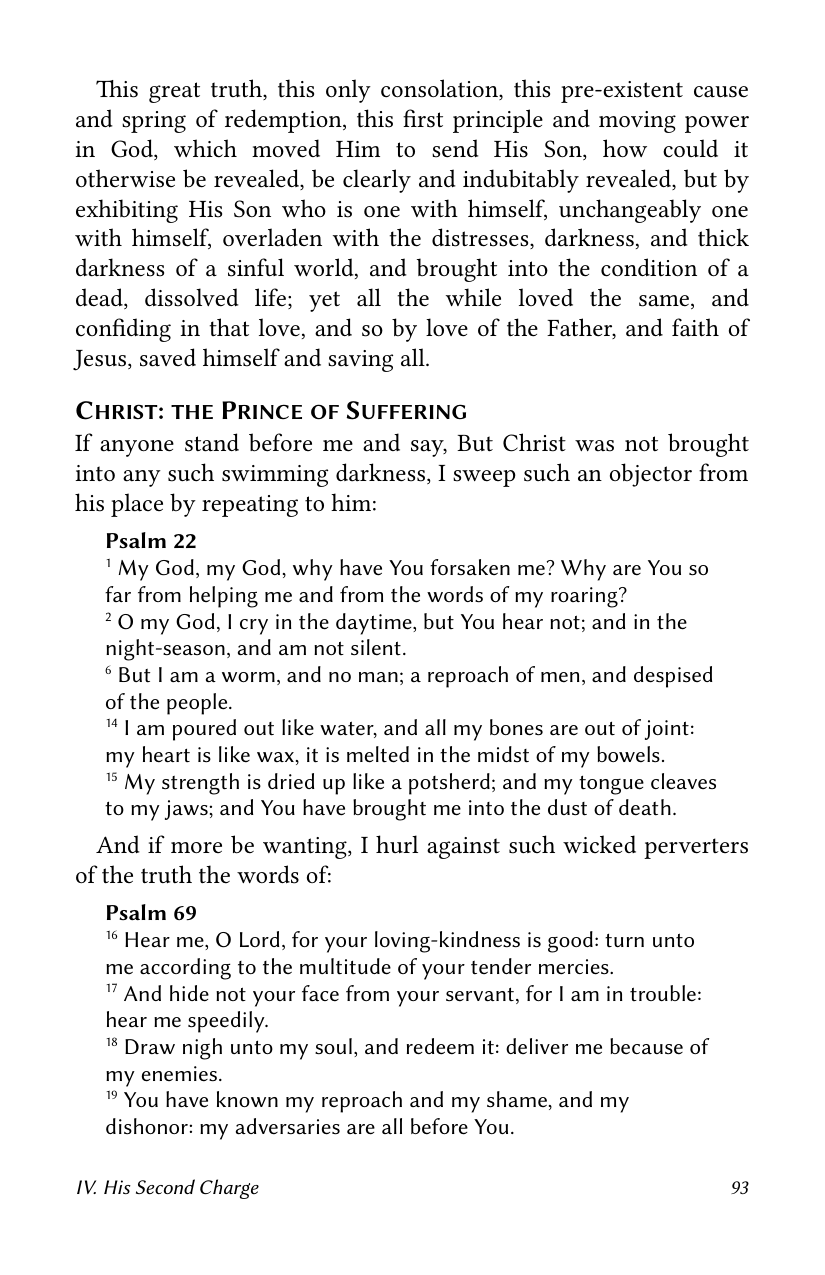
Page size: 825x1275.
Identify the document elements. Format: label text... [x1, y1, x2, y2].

text 2 O my God, I cry in the daytime, but You hear not; and in the night-season, and am not silent. [105, 608, 720, 661]
subtitle Christ: the Prince of Suffering [75, 395, 750, 426]
text 18 Draw nigh unto my soul, and redeem it: deliver me because of my enemies. [105, 1034, 720, 1087]
text 19 You have known my reproach and my shame, and my dishonor: my adversaries are all before You. [105, 1087, 720, 1140]
text And if more be wanting, I hurl against such wicked perverters of the truth the words of: [75, 831, 750, 889]
text 14 I am poured out like water, and all my bones are out of joint: my heart is like wax, it is melted in the midst of my bowels. [105, 715, 720, 768]
text This great truth, this only consolation, this pre-existent cause and spring of redemption, this first principle and moving power in God, which moved Him to send His Son, how could it otherwise be revealed, be clearly and indubitably revealed, but by exhibiting His Son who is one with himself, unchangeably one with himself, overladen with the distresses, darkness, and thick darkness of a sinful world, and brought into the condition of a dead, dissolved life; yet all the while loved the same, and confiding in that love, and so by love of the Father, and faith of Jesus, saved himself and saving all. [75, 75, 750, 373]
text 1 My God, my God, why have You forsaken me? Why are You so far from helping me and from the words of my roaring? [105, 555, 720, 608]
text Psalm 69 [105, 899, 750, 926]
text Psalm 22 [105, 528, 750, 554]
text 17 And hide not your face from your servant, for I am in trouble: hear me speedily. [105, 981, 720, 1033]
text If anyone stand before me and say, But Christ was not brought into any such swimming darkness, I sweep such an objector from his place by repeating to him: [75, 429, 750, 517]
text 6 But I am a worm, and no man; a reproach of men, and despised of the people. [105, 662, 720, 715]
text 15 My strength is dried up like a potsherd; and my tongue cleaves to my jaws; and You have brought me into the dust of death. [105, 768, 720, 821]
text 16 Hear me, O Lord, for your loving-kindness is good: turn unto me according to the multitude of your tender mercies. [105, 927, 720, 980]
